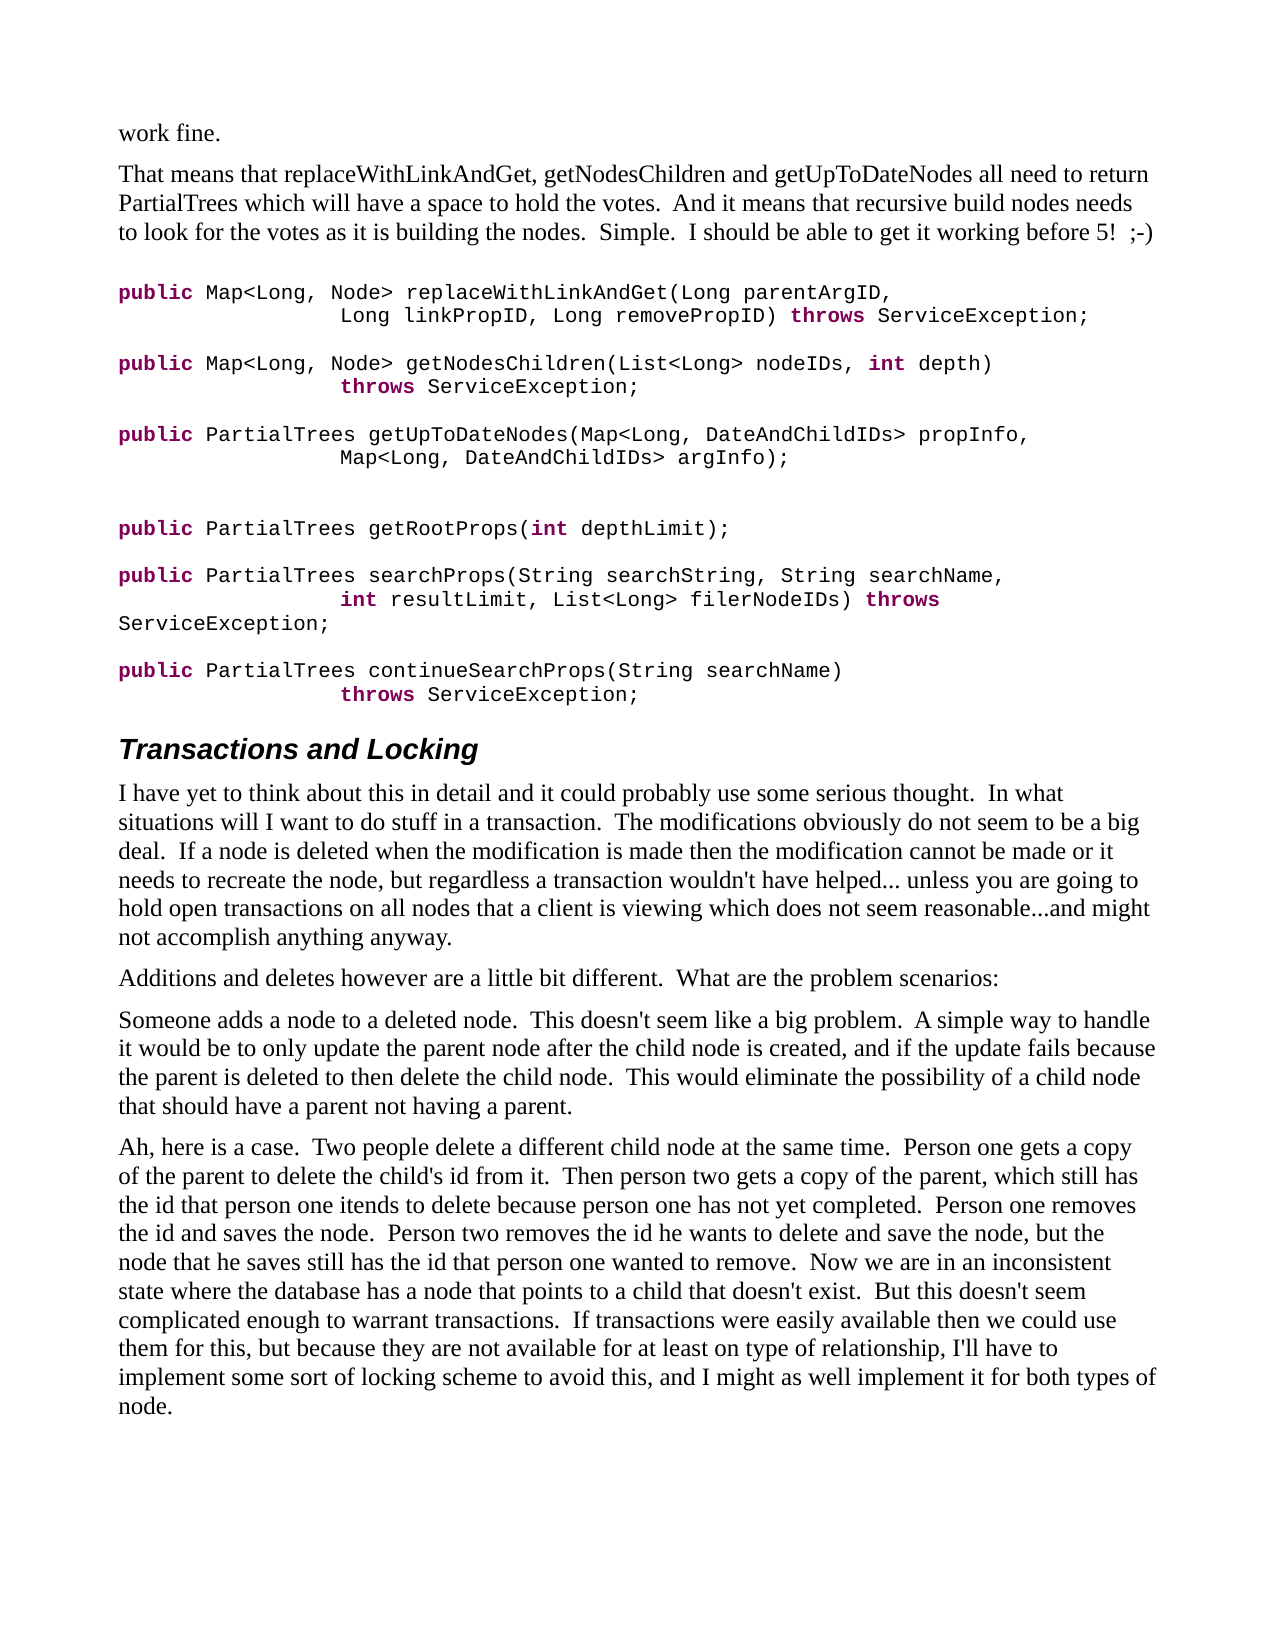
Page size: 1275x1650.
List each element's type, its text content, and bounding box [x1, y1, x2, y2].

text public Map<Long, Node> getNodesChildren(List<Long> nodeIDs, int depth) [118, 353, 1157, 376]
text public PartialTrees getUpToDateNodes(Map<Long, DateAndChildIDs> propInfo, [118, 424, 1157, 447]
subtitle Transactions and Locking [118, 732, 1157, 766]
text work fine. [118, 118, 1157, 147]
text throws ServiceException; [118, 684, 1157, 707]
text throws ServiceException; [118, 376, 1157, 400]
text Someone adds a node to a deleted node. This doesn't seem like a big problem. A simple way to handle it would be to only update the parent node after the child node is created, and if the update fails because the parent is deleted to then delete the child node. This would eliminate the possibility of a child node that should have a parent not having a parent. [118, 1005, 1157, 1120]
text Map<Long, DateAndChildIDs> argInfo); [118, 447, 1157, 471]
text public PartialTrees getRootProps(int depthLimit); [118, 518, 1157, 542]
text Long linkPropID, Long removePropID) throws ServiceException; [118, 305, 1157, 329]
text public PartialTrees continueSearchProps(String searchName) [118, 660, 1157, 684]
text public Map<Long, Node> replaceWithLinkAndGet(Long parentArgID, [118, 282, 1157, 305]
text int resultLimit, List<Long> filerNodeIDs) throws ServiceException; [118, 589, 1157, 636]
text Ah, here is a case. Two people delete a different child node at the same time. Person one gets a copy of the parent to delete the child's id from it. Then person two gets a copy of the parent, which still has the id that person one itends to delete because person one has not yet completed. Person one removes the id and saves the node. Person two removes the id he wants to delete and save the node, but the node that he saves still has the id that person one wanted to remove. Now we are in an inconsistent state where the database has a node that points to a child that doesn't exist. But this doesn't seem complicated enough to warrant transactions. If transactions were easily available then we could use them for this, but because they are not available for at least on type of relationship, I'll have to implement some sort of locking scheme to avoid this, and I might as well implement it for both types of node. [118, 1132, 1157, 1420]
text public PartialTrees searchProps(String searchString, String searchName, [118, 566, 1157, 589]
text Additions and deletes however are a little bit different. What are the problem scenarios: [118, 963, 1157, 992]
text That means that replaceWithLinkAndGet, getNodesChildren and getUpToDateNodes all need to return PartialTrees which will have a space to hold the votes. And it means that recursive build nodes needs to look for the votes as it is building the nodes. Simple. I should be able to get it working before 5! ;-) [118, 159, 1157, 246]
text I have yet to think about this in detail and it could probably use some serious thought. In what situations will I want to do stuff in a transaction. The modifications obviously do not seem to be a big deal. If a node is deleted when the modification is made then the modification cannot be made or it needs to recreate the node, but regardless a transaction wouldn't have helped... unless you are going to hold open transactions on all nodes that a client is viewing which does not seem reasonable...and might not accomplish anything anyway. [118, 778, 1157, 951]
